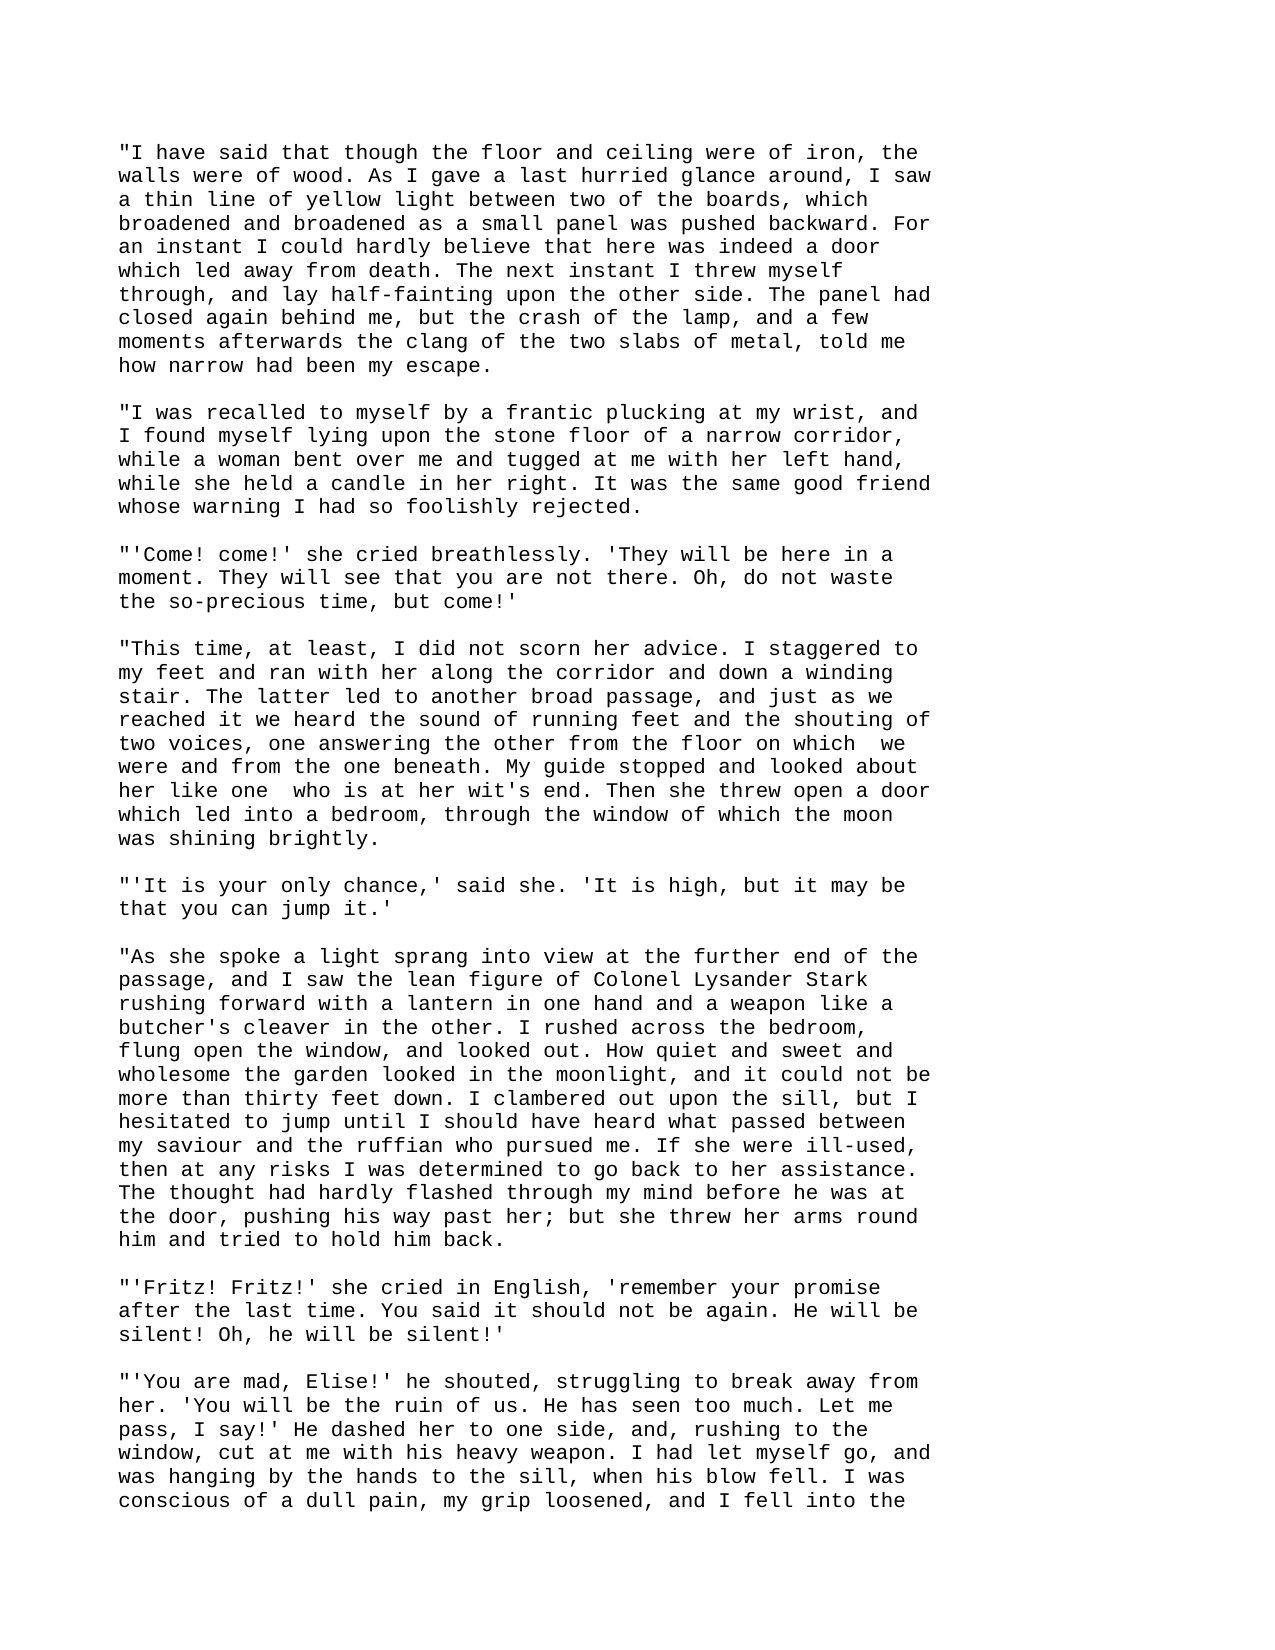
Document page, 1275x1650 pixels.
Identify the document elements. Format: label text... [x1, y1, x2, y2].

text then at any risks I was determined to go back to her assistance. [118, 1158, 1157, 1182]
text "'It is your only chance,' said she. 'It is high, but it may be [118, 875, 1157, 898]
text "As she spoke a light sprang into view at the further end of the [118, 946, 1157, 969]
text window, cut at me with his heavy weapon. I had let myself go, and [118, 1442, 1157, 1466]
text more than thirty feet down. I clambered out upon the sill, but I [118, 1088, 1157, 1111]
text stair. The latter led to another broad passage, and just as we [118, 686, 1157, 709]
text after the last time. You said it should not be again. He will be [118, 1300, 1157, 1324]
text which led into a bedroom, through the window of which the moon [118, 804, 1157, 827]
text were and from the one beneath. My guide stopped and looked about [118, 757, 1157, 780]
text how narrow had been my escape. [118, 354, 1157, 378]
text hesitated to jump until I should have heard what passed between [118, 1111, 1157, 1135]
text my saviour and the ruffian who pursued me. If she were ill-used, [118, 1135, 1157, 1158]
text "'Fritz! Fritz!' she cried in English, 'remember your promise [118, 1277, 1157, 1300]
text "'Come! come!' she cried breathlessly. 'They will be here in a [118, 544, 1157, 567]
text silent! Oh, he will be silent!' [118, 1324, 1157, 1348]
text which led away from death. The next instant I threw myself [118, 260, 1157, 284]
text "'You are mad, Elise!' he shouted, struggling to break away from [118, 1371, 1157, 1395]
text passage, and I saw the lean figure of Colonel Lysander Stark [118, 969, 1157, 993]
text "I was recalled to myself by a frantic plucking at my wrist, and [118, 402, 1157, 426]
text "I have said that though the floor and ceiling were of iron, the [118, 142, 1157, 165]
text closed again behind me, but the crash of the lamp, and a few [118, 307, 1157, 331]
text through, and lay half-fainting upon the other side. The panel had [118, 284, 1157, 307]
text broadened and broadened as a small panel was pushed backward. For [118, 213, 1157, 236]
text a thin line of yellow light between two of the boards, which [118, 189, 1157, 213]
text him and tried to hold him back. [118, 1229, 1157, 1253]
text I found myself lying upon the stone floor of a narrow corridor, [118, 426, 1157, 449]
text reached it we heard the sound of running feet and the shouting of [118, 709, 1157, 733]
text her like one who is at her wit's end. Then she threw open a door [118, 780, 1157, 804]
text the so-precious time, but come!' [118, 591, 1157, 615]
text walls were of wood. As I gave a last hurried glance around, I saw [118, 165, 1157, 189]
text an instant I could hardly believe that here was indeed a door [118, 236, 1157, 260]
text her. 'You will be the ruin of us. He has seen too much. Let me [118, 1395, 1157, 1419]
text while she held a candle in her right. It was the same good friend [118, 473, 1157, 496]
text "This time, at least, I did not scorn her advice. I staggered to [118, 638, 1157, 662]
text my feet and ran with her along the corridor and down a winding [118, 662, 1157, 686]
text was shining brightly. [118, 827, 1157, 851]
text The thought had hardly flashed through my mind before he was at [118, 1182, 1157, 1206]
text moment. They will see that you are not there. Oh, do not waste [118, 567, 1157, 591]
text that you can jump it.' [118, 898, 1157, 922]
text wholesome the garden looked in the moonlight, and it could not be [118, 1064, 1157, 1088]
text moments afterwards the clang of the two slabs of metal, told me [118, 331, 1157, 354]
text rushing forward with a lantern in one hand and a weapon like a [118, 993, 1157, 1017]
text pass, I say!' He dashed her to one side, and, rushing to the [118, 1419, 1157, 1442]
text flung open the window, and looked out. How quiet and sweet and [118, 1040, 1157, 1064]
text butcher's cleaver in the other. I rushed across the bedroom, [118, 1017, 1157, 1040]
text whose warning I had so foolishly rejected. [118, 496, 1157, 520]
text two voices, one answering the other from the floor on which we [118, 733, 1157, 757]
text was hanging by the hands to the sill, when his blow fell. I was [118, 1466, 1157, 1489]
text the door, pushing his way past her; but she threw her arms round [118, 1206, 1157, 1229]
text while a woman bent over me and tugged at me with her left hand, [118, 449, 1157, 473]
text conscious of a dull pain, my grip loosened, and I fell into the [118, 1489, 1157, 1513]
